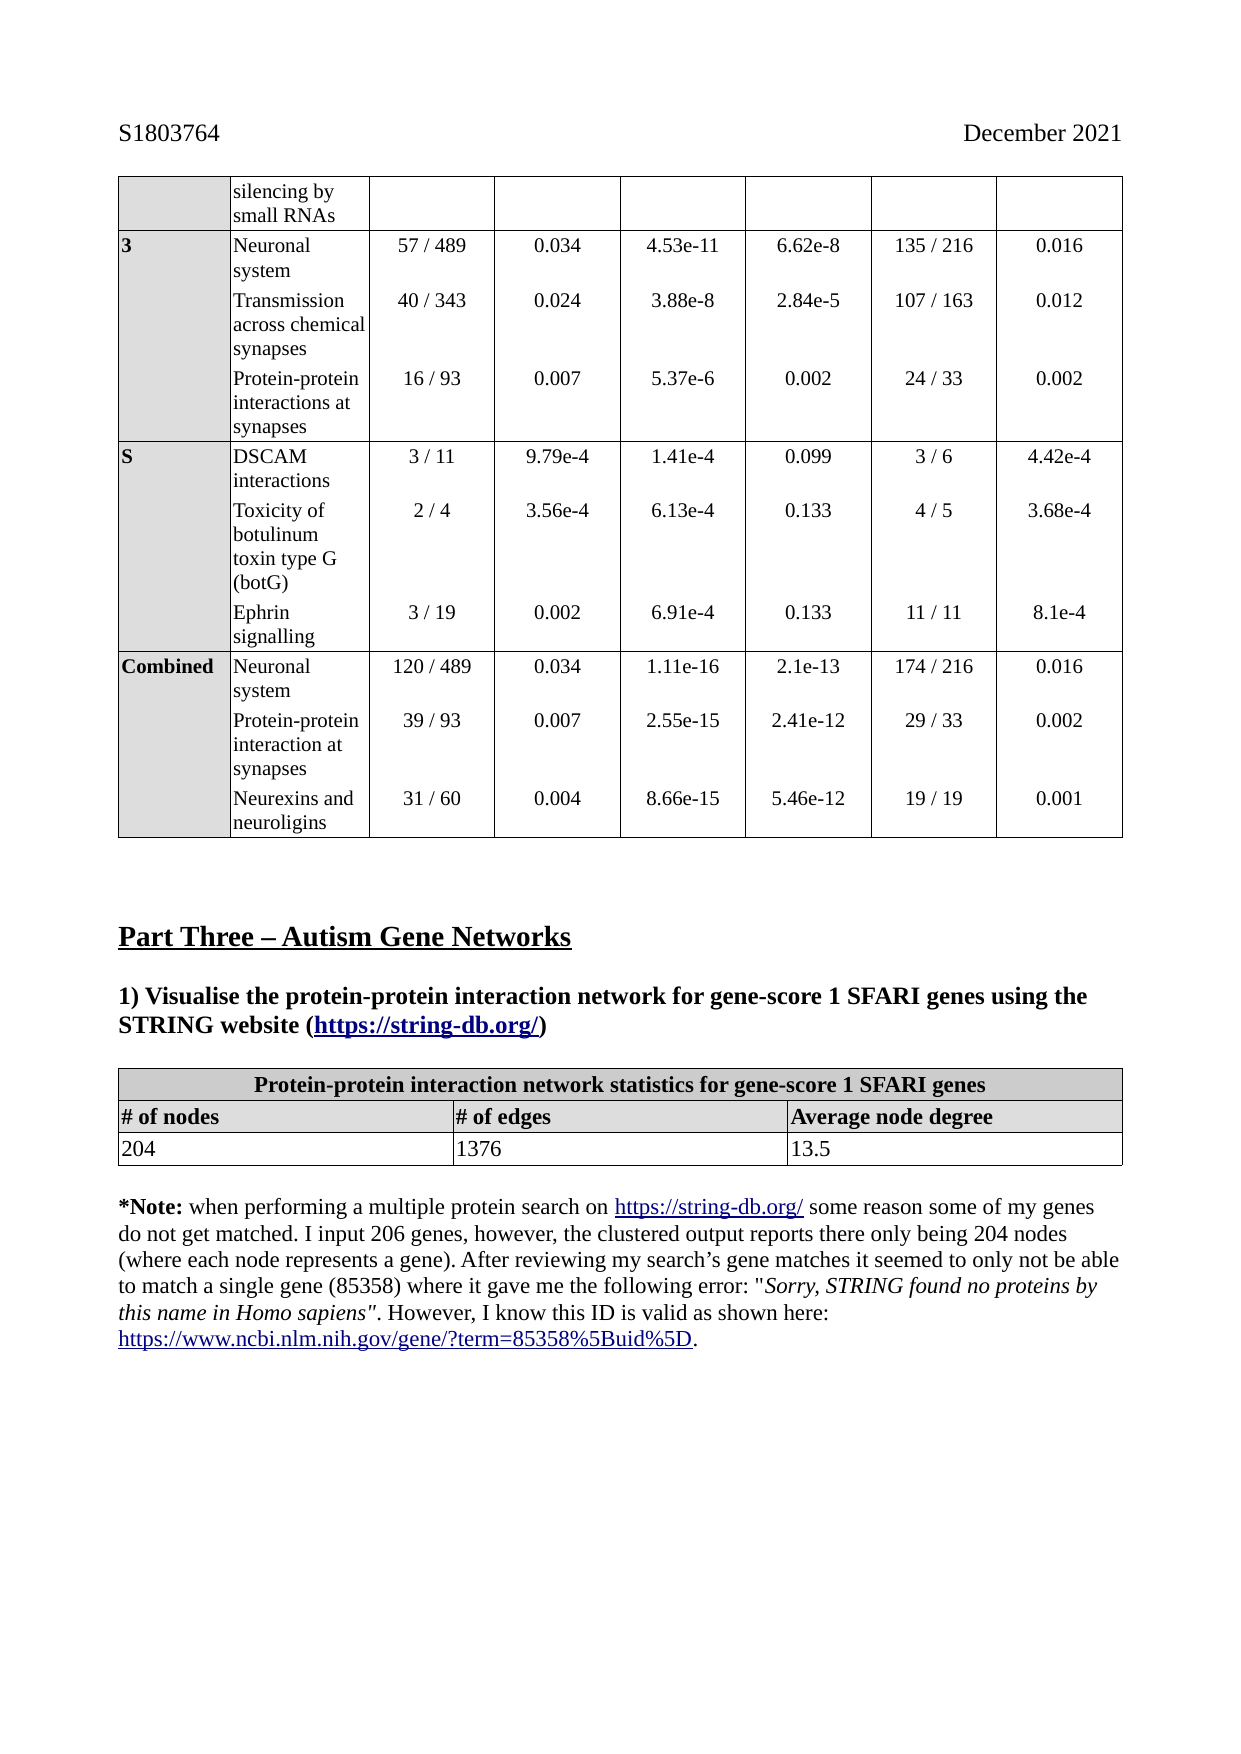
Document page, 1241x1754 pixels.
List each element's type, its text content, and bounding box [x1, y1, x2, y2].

table_cell 5.37e-6 [621, 363, 745, 441]
table_cell [872, 177, 996, 230]
table_cell 8.66e-15 [621, 783, 745, 837]
table_cell 3.68e-4 [997, 495, 1122, 597]
table_cell 31 / 60 [370, 783, 494, 837]
table_cell Neuronal system [231, 231, 369, 284]
table_cell 1.11e-16 [621, 652, 745, 705]
table_cell Neurexins and neuroligins [231, 783, 369, 837]
table_cell 0.016 [997, 231, 1122, 284]
table_cell 3.88e-8 [621, 285, 745, 363]
table_cell [621, 177, 745, 230]
table_cell 0.034 [495, 652, 620, 705]
table_cell Ephrin signalling [231, 597, 369, 651]
table_cell 6.91e-4 [621, 597, 745, 651]
table_cell 1376 [454, 1133, 787, 1164]
table_cell 174 / 216 [872, 652, 996, 705]
table_cell Average node degree [788, 1101, 1122, 1132]
table_cell 6.13e-4 [621, 495, 745, 597]
text 1) Visualise the protein-protein interaction network for gene-score 1 SFARI genes using the STRING website (https://string-db.org/) [118, 981, 1122, 1068]
table_cell 29 / 33 [872, 705, 996, 783]
table_cell 3 / 19 [370, 597, 494, 651]
table_cell [746, 177, 871, 230]
table_cell 0.133 [746, 495, 871, 597]
table_cell 0.007 [495, 705, 620, 783]
table_cell Transmission across chemical synapses [231, 285, 369, 363]
table_cell 40 / 343 [370, 285, 494, 363]
table_cell 24 / 33 [872, 363, 996, 441]
table_cell S [119, 442, 230, 651]
table_cell 204 [119, 1133, 453, 1164]
table_cell 0.001 [997, 783, 1122, 837]
table_cell 2 / 4 [370, 495, 494, 597]
table_cell 6.62e-8 [746, 231, 871, 284]
table_cell 16 / 93 [370, 363, 494, 441]
table_cell 4.42e-4 [997, 442, 1122, 495]
table_cell 0.016 [997, 652, 1122, 705]
table_cell 13.5 [788, 1133, 1122, 1164]
table_cell Combined [119, 652, 230, 837]
table_cell 3 / 11 [370, 442, 494, 495]
table_header Protein-protein interaction network statistics for gene-score 1 SFARI genes [119, 1069, 1122, 1100]
table_cell 0.002 [495, 597, 620, 651]
table_cell 0.034 [495, 231, 620, 284]
table_cell Neuronal system [231, 652, 369, 705]
table_cell Toxicity of botulinum toxin type G (botG) [231, 495, 369, 597]
table_cell 0.002 [997, 705, 1122, 783]
table_cell 19 / 19 [872, 783, 996, 837]
table_cell 135 / 216 [872, 231, 996, 284]
table_cell 2.55e-15 [621, 705, 745, 783]
table_cell 8.1e-4 [997, 597, 1122, 651]
table_cell 107 / 163 [872, 285, 996, 363]
table_cell # of nodes [119, 1101, 453, 1132]
table_cell 0.004 [495, 783, 620, 837]
text Part Three – Autism Gene Networks [118, 919, 1122, 981]
table_cell 0.012 [997, 285, 1122, 363]
table_cell silencing by small RNAs [231, 177, 369, 230]
table_cell 5.46e-12 [746, 783, 871, 837]
table_cell 39 / 93 [370, 705, 494, 783]
table_cell 9.79e-4 [495, 442, 620, 495]
table_cell [119, 177, 230, 230]
table_cell 3 [119, 231, 230, 441]
table_cell Protein-protein interactions at synapses [231, 363, 369, 441]
table_cell 2.84e-5 [746, 285, 871, 363]
table_cell 0.007 [495, 363, 620, 441]
table_cell [997, 177, 1122, 230]
table_cell 0.024 [495, 285, 620, 363]
table_cell Protein-protein interaction at synapses [231, 705, 369, 783]
table_cell [370, 177, 494, 230]
table_cell DSCAM interactions [231, 442, 369, 495]
table_cell 11 / 11 [872, 597, 996, 651]
table_cell 120 / 489 [370, 652, 494, 705]
table_cell 4 / 5 [872, 495, 996, 597]
table_cell 2.41e-12 [746, 705, 871, 783]
table_cell 0.133 [746, 597, 871, 651]
table_cell 3.56e-4 [495, 495, 620, 597]
table_cell 0.002 [746, 363, 871, 441]
table_cell 0.002 [997, 363, 1122, 441]
table_cell [495, 177, 620, 230]
text *Note: when performing a multiple protein search on https://string-db.org/ some reason some of my genes do not get matched. I input 206 genes, however, the clustered output reports there only being 204 nodes (where each node represents a gene). After reviewing my search’s gene matches it seemed to only not be able to match a single gene (85358) where it gave me the following error: "Sorry, STRING found no proteins by this name in Homo sapiens". However, I know this ID is valid as shown here: https://www.ncbi.nlm.nih.gov/gene/?term=85358%5Buid%5D. [118, 1166, 1122, 1380]
table_cell 0.099 [746, 442, 871, 495]
table_cell 57 / 489 [370, 231, 494, 284]
table_cell 1.41e-4 [621, 442, 745, 495]
table_cell 4.53e-11 [621, 231, 745, 284]
table_cell # of edges [454, 1101, 787, 1132]
table_cell 2.1e-13 [746, 652, 871, 705]
table_cell 3 / 6 [872, 442, 996, 495]
